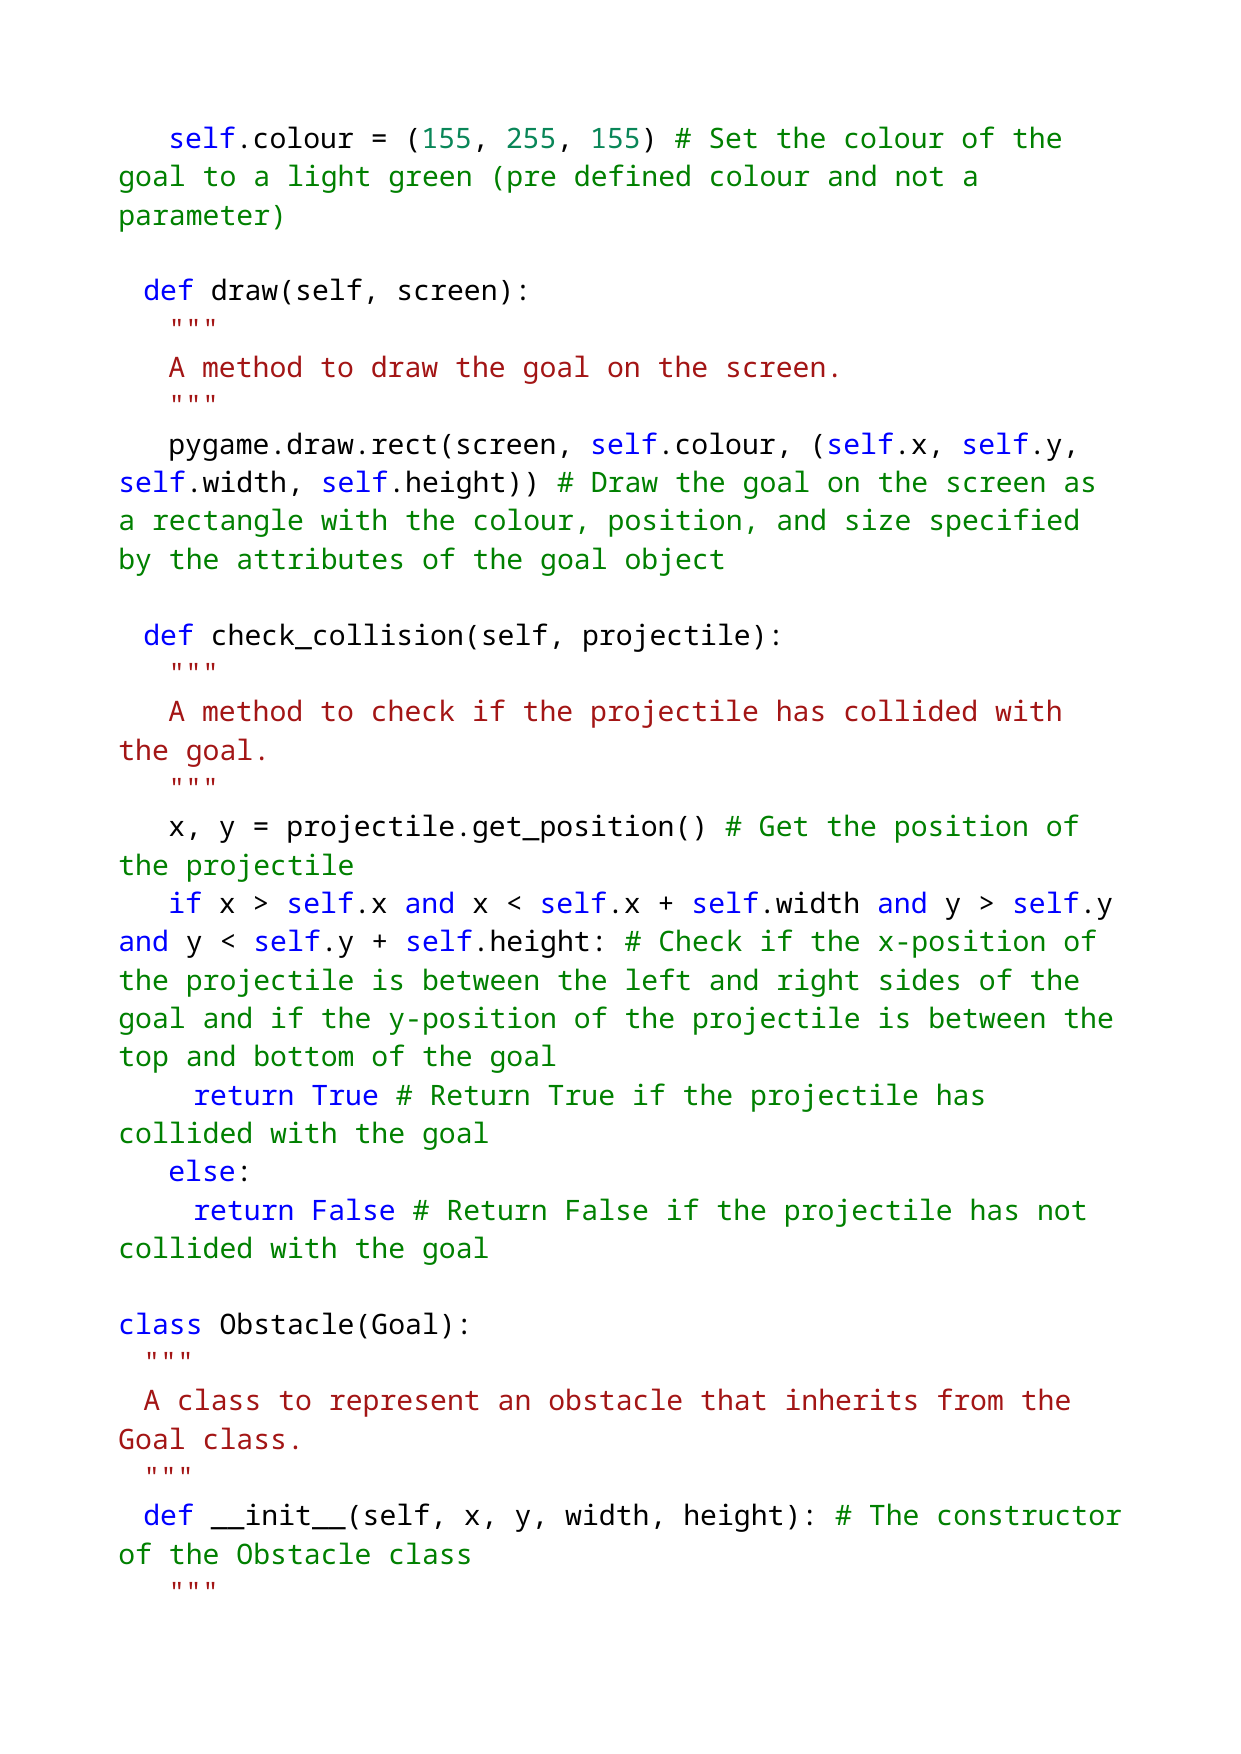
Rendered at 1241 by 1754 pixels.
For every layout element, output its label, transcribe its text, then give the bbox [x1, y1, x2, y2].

text """ [118, 386, 1122, 424]
text """ [118, 768, 1122, 806]
text else: [118, 1151, 1122, 1190]
text def __init__(self, x, y, width, height): # The constructor of the Obstacle class [118, 1496, 1122, 1572]
text A method to check if the projectile has collided with the goal. [118, 691, 1122, 768]
text A method to draw the goal on the screen. [118, 347, 1122, 386]
text """ [118, 1342, 1122, 1381]
text def check_collision(self, projectile): [118, 615, 1122, 653]
text """ [118, 1572, 1122, 1611]
text return False # Return False if the projectile has not collided with the goal [118, 1190, 1122, 1266]
text """ [118, 1457, 1122, 1496]
text pygame.draw.rect(screen, self.colour, (self.x, self.y, self.width, self.height)) # Draw the goal on the screen as a rectangle with the colour, position, and size specified by the attributes of the goal object [118, 424, 1122, 577]
text self.colour = (155, 255, 155) # Set the colour of the goal to a light green (pre defined colour and not a parameter) [118, 118, 1122, 233]
text return True # Return True if the projectile has collided with the goal [118, 1075, 1122, 1151]
text class Obstacle(Goal): [118, 1304, 1122, 1342]
text if x > self.x and x < self.x + self.width and y > self.y and y < self.y + self.height: # Check if the x-position of the projectile is between the left and right sides of the goal and if the y-position of the projectile is between the top and bottom of the goal [118, 883, 1122, 1075]
text A class to represent an obstacle that inherits from the Goal class. [118, 1381, 1122, 1457]
text def draw(self, screen): [118, 271, 1122, 309]
text """ [118, 653, 1122, 691]
text x, y = projectile.get_position() # Get the position of the projectile [118, 806, 1122, 883]
text """ [118, 309, 1122, 347]
